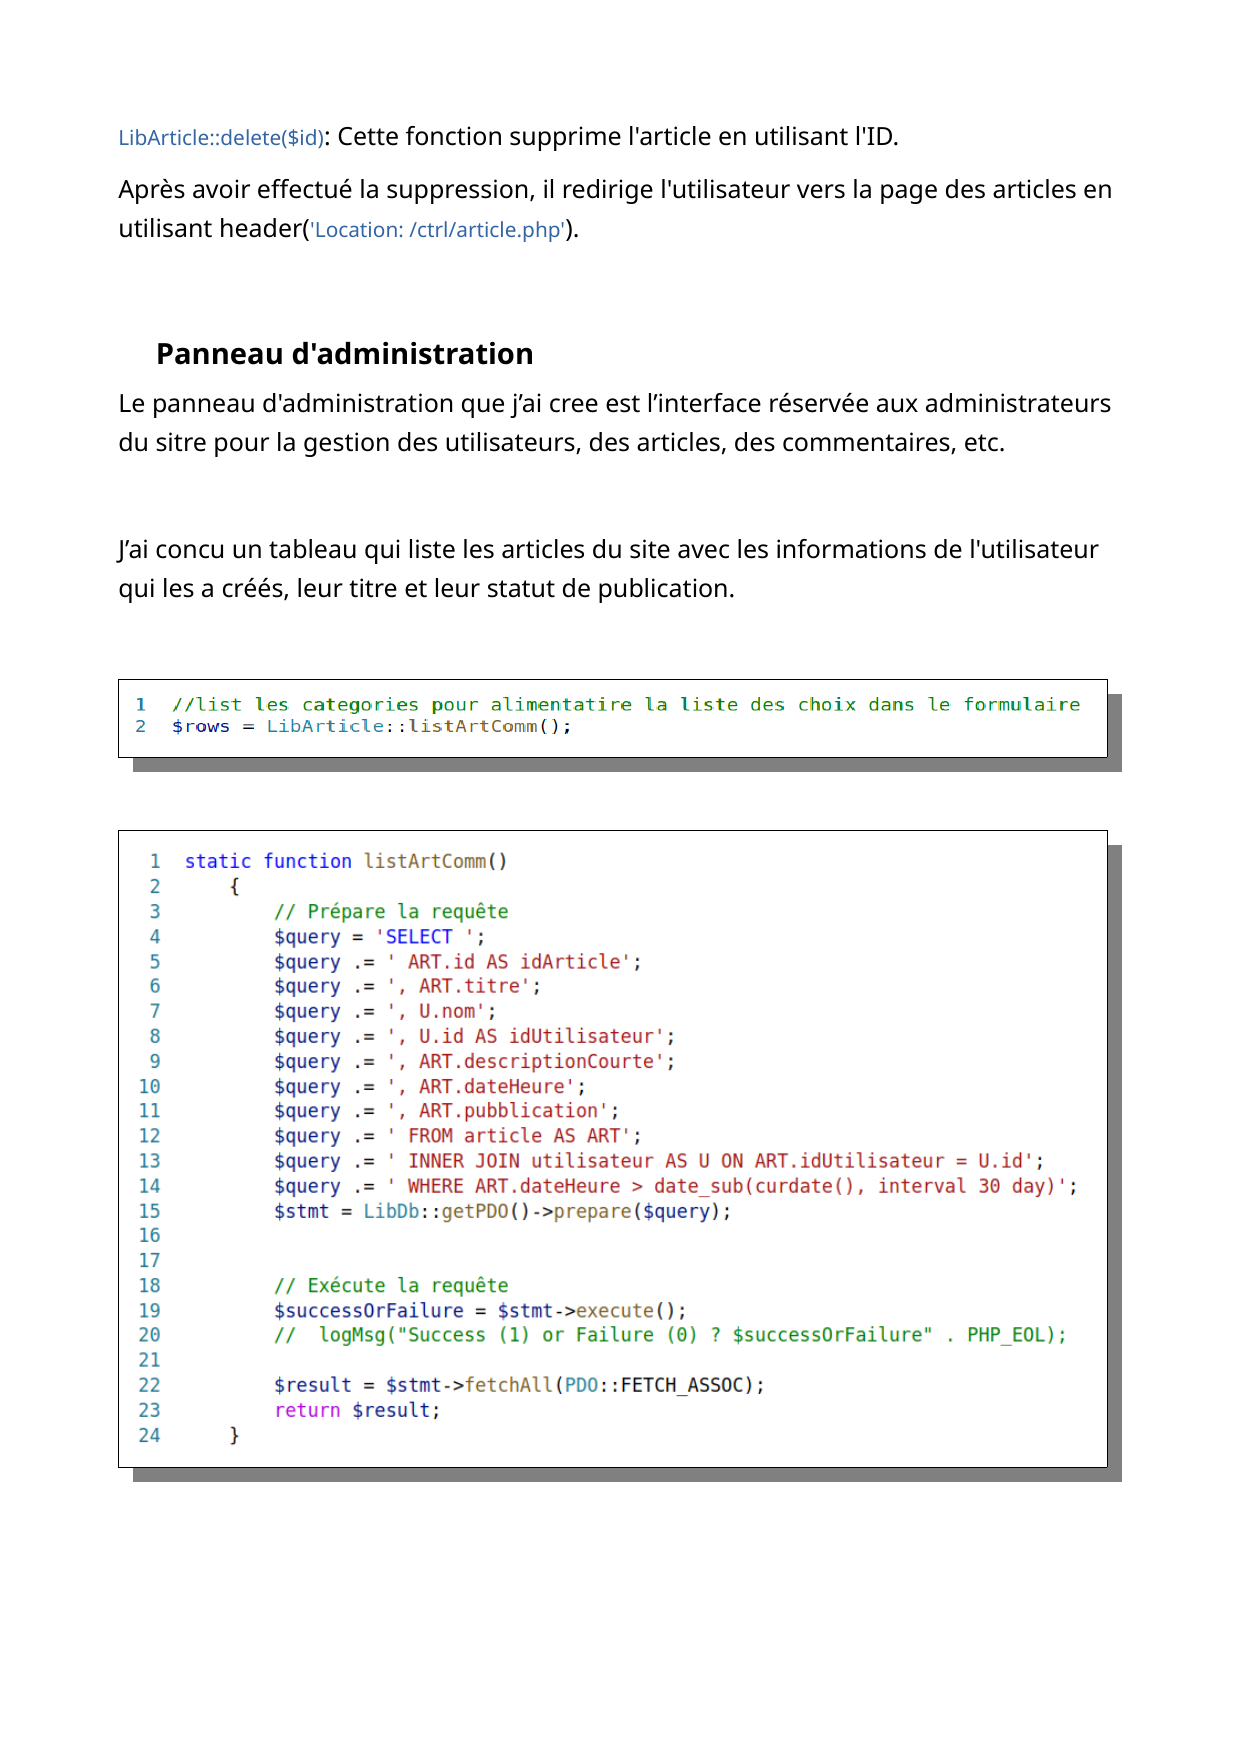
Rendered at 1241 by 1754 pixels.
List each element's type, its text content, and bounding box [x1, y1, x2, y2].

text LibArticle::delete($id): Cette fonction supprime l'article en utilisant l'ID. [118, 118, 1122, 152]
text Le panneau d'administration que j’ai cree est l’interface réservée aux administrateurs du sitre pour la gestion des utilisateurs, des articles, des commentaires, etc. [118, 385, 1122, 458]
picture [121, 833, 1104, 1464]
text Après avoir effectué la suppression, il redirige l'utilisateur vers la page des articles en utilisant header('Location: /ctrl/article.php'). [118, 172, 1122, 245]
text J’ai concu un tableau qui liste les articles du site avec les informations de l'utilisateur qui les a créés, leur titre et leur statut de publication. [118, 532, 1122, 605]
picture [121, 681, 1104, 754]
subtitle Panneau d'administration [156, 333, 1122, 373]
